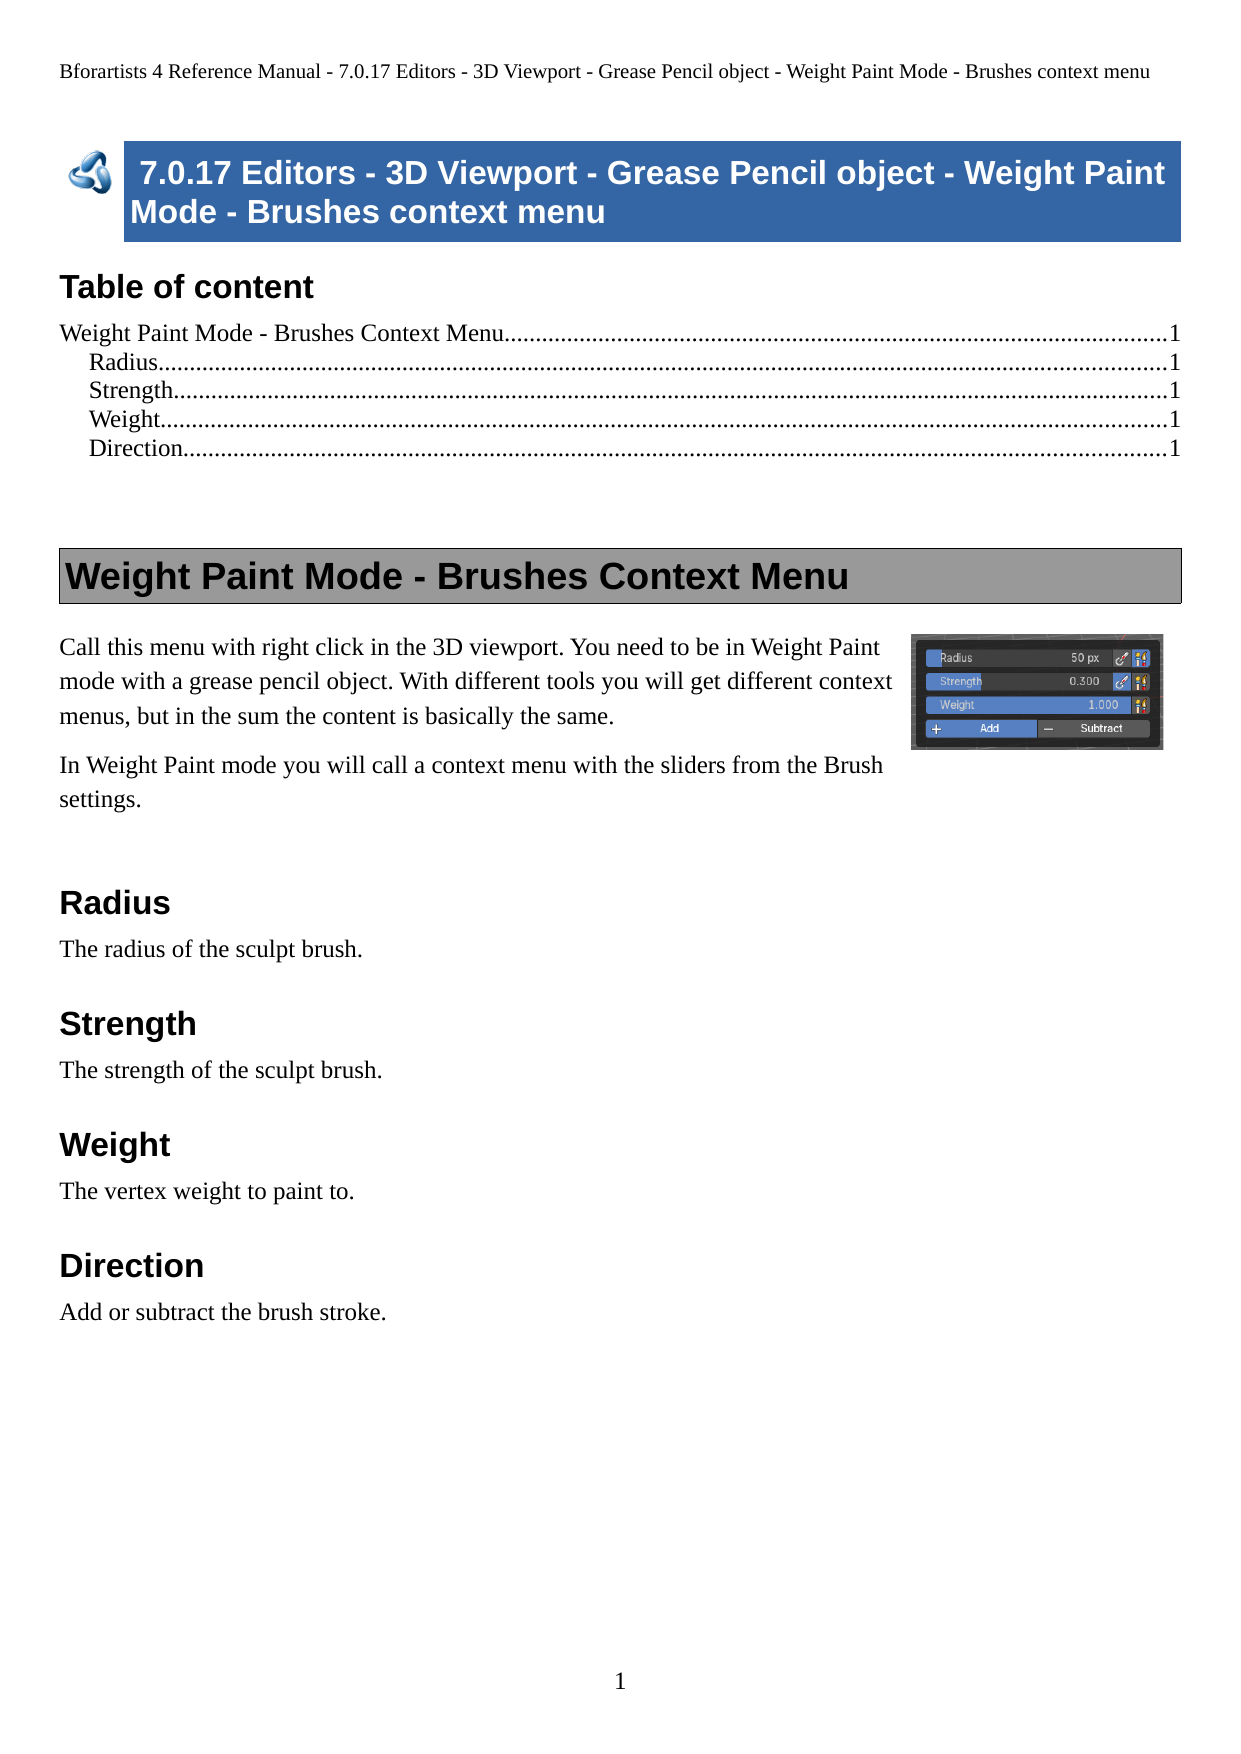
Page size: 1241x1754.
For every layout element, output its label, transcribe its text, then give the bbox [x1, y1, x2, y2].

picture [911, 634, 1164, 750]
text Strength 1 [88, 375, 1181, 404]
picture [65, 147, 114, 197]
text In Weight Paint mode you will call a context menu with the sliders from the Brush settings. [59, 750, 1181, 813]
text Add or subtract the brush stroke. [59, 1297, 1181, 1326]
subtitle Table of content [59, 267, 1181, 305]
text The vertex weight to paint to. [59, 1176, 1181, 1205]
subtitle Weight [59, 1125, 1181, 1164]
text The radius of the sculpt brush. [59, 934, 1181, 963]
text Call this menu with right click in the 3D viewport. You need to be in Weight Paint mode with a grease pencil object. With different tools you will get different context menus, but in the sum the content is basically the same. [59, 632, 1181, 730]
subtitle Radius [59, 883, 1181, 922]
text Weight 1 [88, 404, 1181, 433]
text The strength of the sculpt brush. [59, 1055, 1181, 1084]
table_header 7.0.17 Editors - 3D Viewport - Grease Pencil object - Weight Paint Mode - Brushes context menu [124, 141, 1181, 242]
table_header [59, 141, 124, 242]
text Direction 1 [88, 433, 1181, 462]
subtitle Strength [59, 1004, 1181, 1043]
subtitle Direction [59, 1246, 1181, 1285]
text Radius 1 [88, 347, 1181, 375]
text Weight Paint Mode - Brushes Context Menu 1 [59, 318, 1181, 347]
table_header Weight Paint Mode - Brushes Context Menu [60, 549, 1181, 603]
